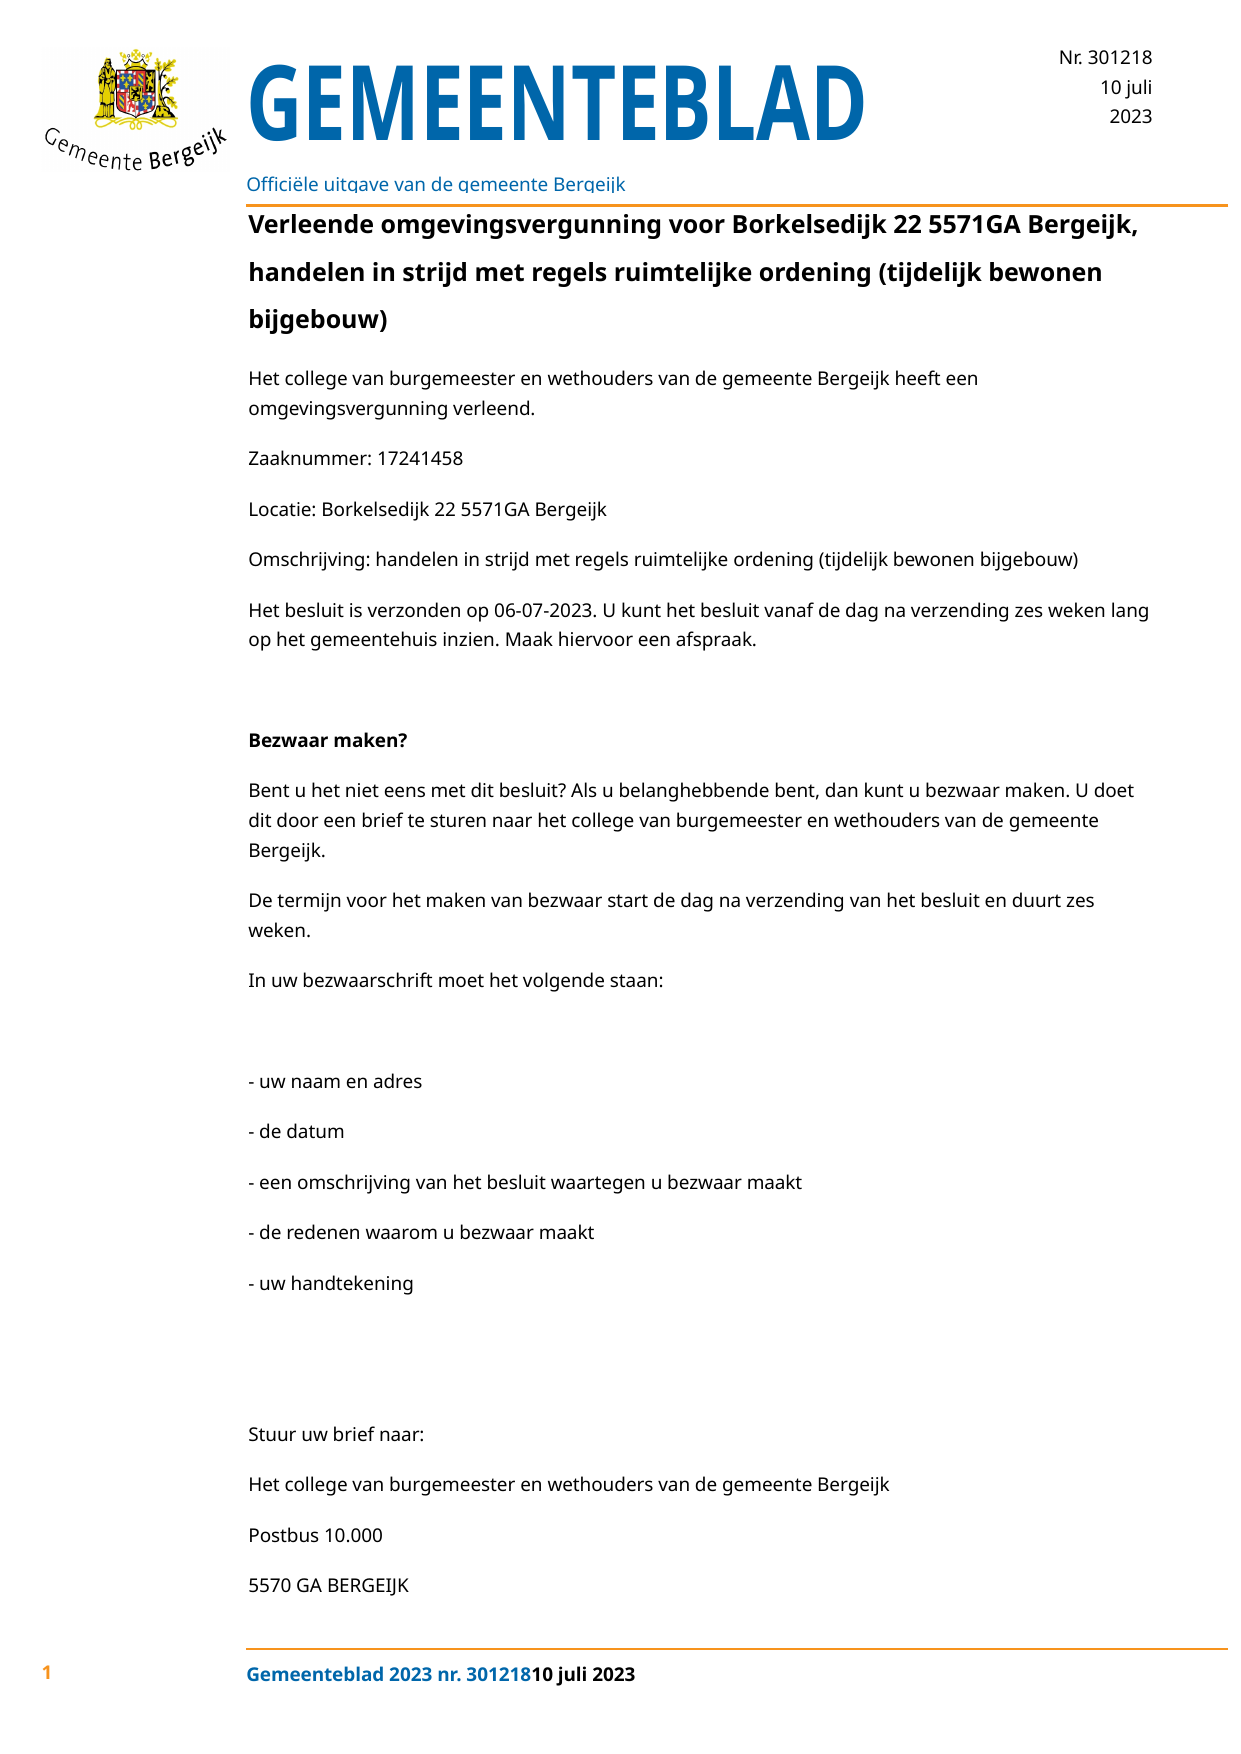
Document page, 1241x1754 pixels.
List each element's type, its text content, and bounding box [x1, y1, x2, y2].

text Locatie: Borkelsedijk 22 5571GA Bergeijk [248, 496, 1152, 522]
text Het besluit is verzonden op 06-07-2023. U kunt het besluit vanaf de dag na verzending zes weken lang op het gemeentehuis inzien. Maak hiervoor een afspraak. [248, 597, 1152, 652]
text Verleende omgevingsvergunning voor Borkelsedijk 22 5571GA Bergeijk, handelen in strijd met regels ruimtelijke ordening (tijdelijk bewonen bijgebouw) [248, 207, 1152, 336]
text - uw naam en adres [248, 1068, 1152, 1094]
text In uw bezwaarschrift moet het volgende staan: [248, 967, 1152, 993]
text - de redenen waarom u bezwaar maakt [248, 1219, 1152, 1245]
text Postbus 10.000 [248, 1522, 1152, 1547]
text - uw handtekening [248, 1270, 1152, 1295]
text Het college van burgemeester en wethouders van de gemeente Bergeijk heeft een omgevingsvergunning verleend. [248, 366, 1152, 421]
text Bent u het niet eens met dit besluit? Als u belanghebbende bent, dan kunt u bezwaar maken. U doet dit door een brief te sturen naar het college van burgemeester en wethouders van de gemeente Bergeijk. [248, 778, 1152, 862]
text Omschrijving: handelen in strijd met regels ruimtelijke ordening (tijdelijk bewonen bijgebouw) [248, 546, 1152, 572]
text Stuur uw brief naar: [248, 1421, 1152, 1447]
text Het college van burgemeester en wethouders van de gemeente Bergeijk [248, 1471, 1152, 1497]
picture [41, 47, 231, 172]
text De termijn voor het maken van bezwaar start de dag na verzending van het besluit en duurt zes weken. [248, 887, 1152, 942]
text 5570 GA BERGEIJK [248, 1572, 1152, 1598]
text - een omschrijving van het besluit waartegen u bezwaar maakt [248, 1169, 1152, 1194]
text - de datum [248, 1118, 1152, 1144]
text Zaaknummer: 17241458 [248, 446, 1152, 471]
text Bezwaar maken? [248, 727, 1152, 753]
